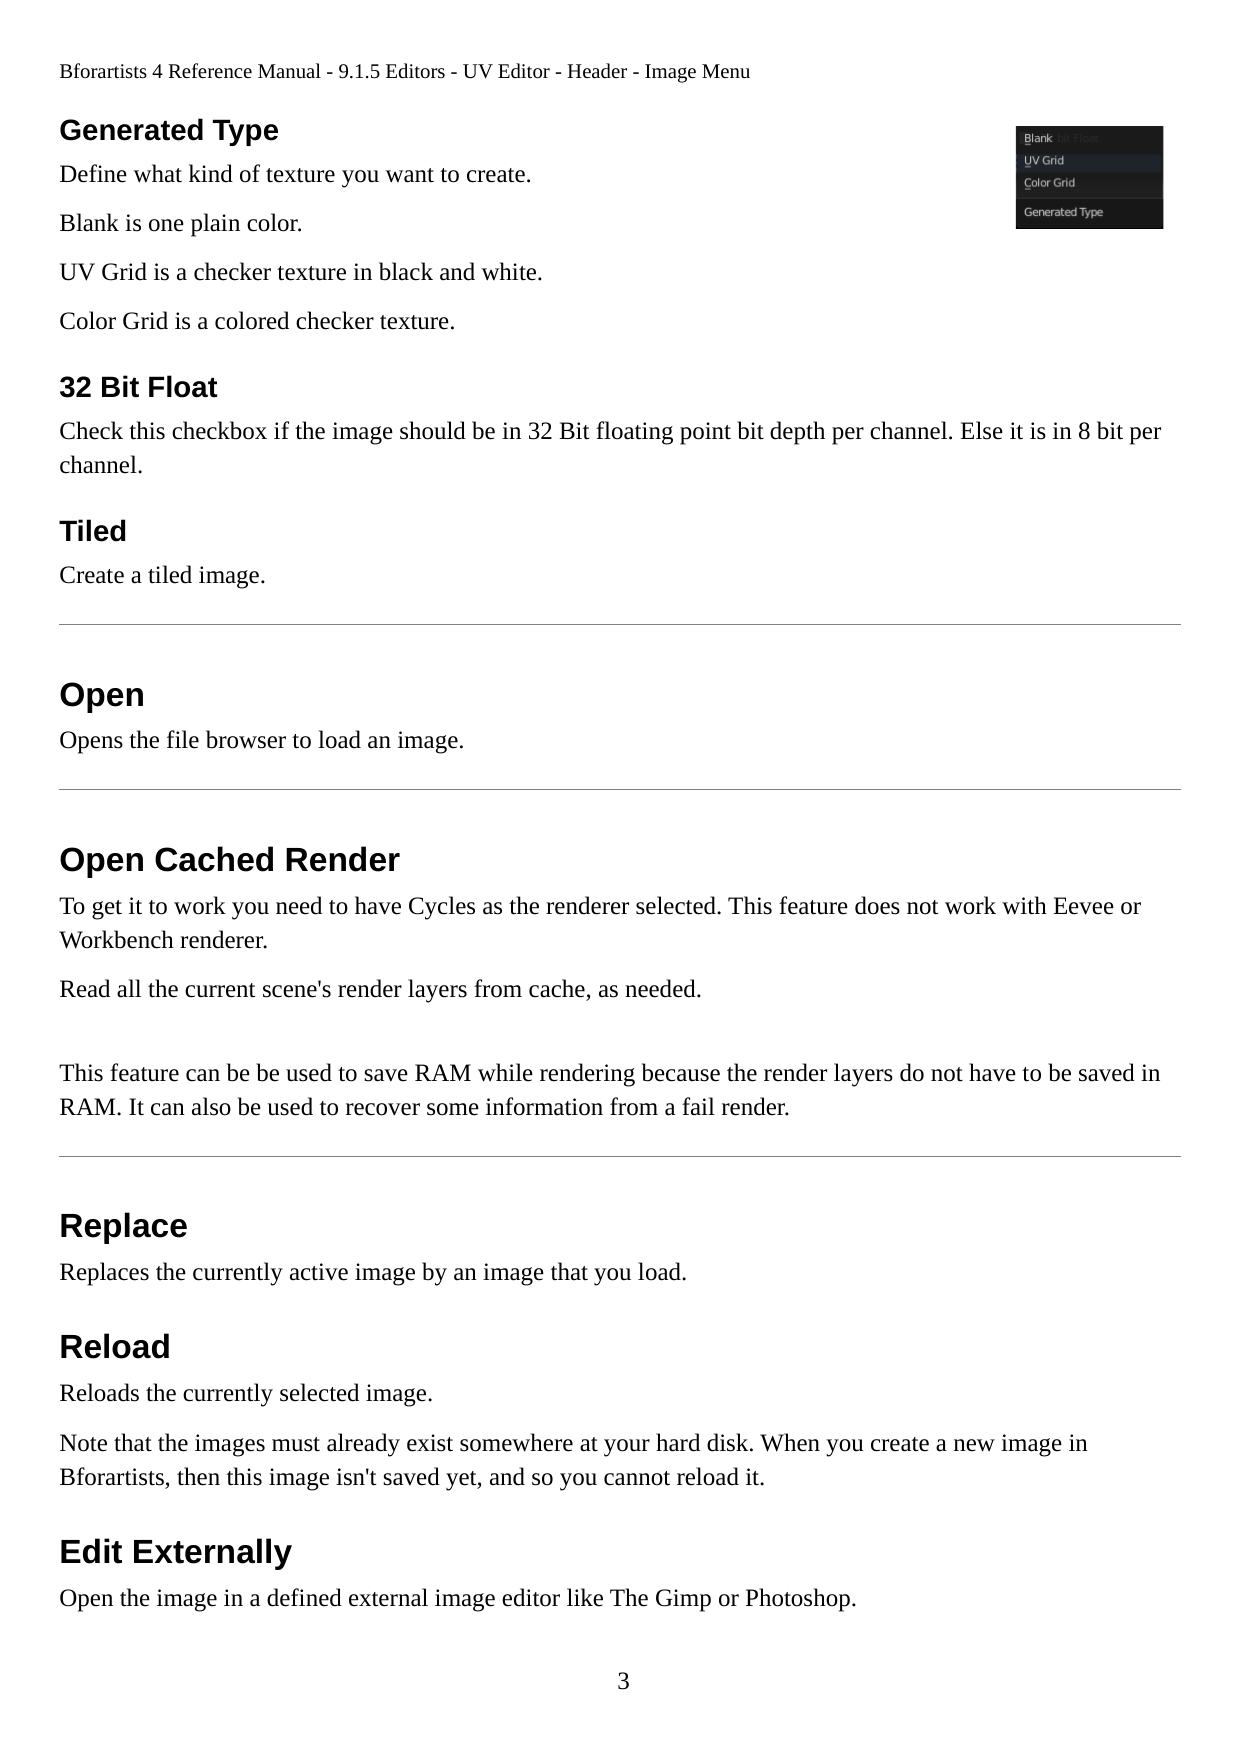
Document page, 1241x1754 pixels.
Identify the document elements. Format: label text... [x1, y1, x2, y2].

subtitle Open Cached Render [59, 839, 1181, 878]
subtitle Replace [59, 1206, 1181, 1245]
text Create a tiled image. [59, 560, 1181, 589]
subtitle Tiled [59, 514, 1181, 548]
subtitle Edit Externally [59, 1532, 1181, 1571]
picture [1015, 126, 1164, 229]
text Check this checkbox if the image should be in 32 Bit floating point bit depth per channel. Else it is in 8 bit per channel. [59, 416, 1181, 479]
text Define what kind of texture you want to create. [59, 159, 1015, 188]
subtitle Open [59, 674, 1181, 713]
subtitle 32 Bit Float [59, 370, 1181, 403]
subtitle Generated Type [59, 113, 1181, 146]
text Open the image in a defined external image editor like The Gimp or Photoshop. [59, 1583, 1181, 1612]
text Color Grid is a colored checker texture. [59, 306, 1181, 335]
subtitle Reload [59, 1327, 1181, 1366]
text Blank is one plain color. [59, 208, 1181, 237]
text To get it to work you need to have Cycles as the renderer selected. This feature does not work with Eevee or Workbench renderer. [59, 891, 1181, 954]
text Replaces the currently active image by an image that you load. [59, 1257, 1181, 1286]
text This feature can be be used to save RAM while rendering because the render layers do not have to be saved in RAM. It can also be used to recover some information from a fail render. [59, 1023, 1181, 1121]
text Opens the file browser to load an image. [59, 726, 1181, 754]
text Read all the current scene's render layers from cache, as needed. [59, 974, 1181, 1003]
text Reloads the currently selected image. [59, 1378, 1181, 1407]
text UV Grid is a checker texture in black and white. [59, 257, 1181, 286]
text Note that the images must already exist somewhere at your hard disk. When you create a new image in Bforartists, then this image isn't saved yet, and so you cannot reload it. [59, 1428, 1181, 1491]
